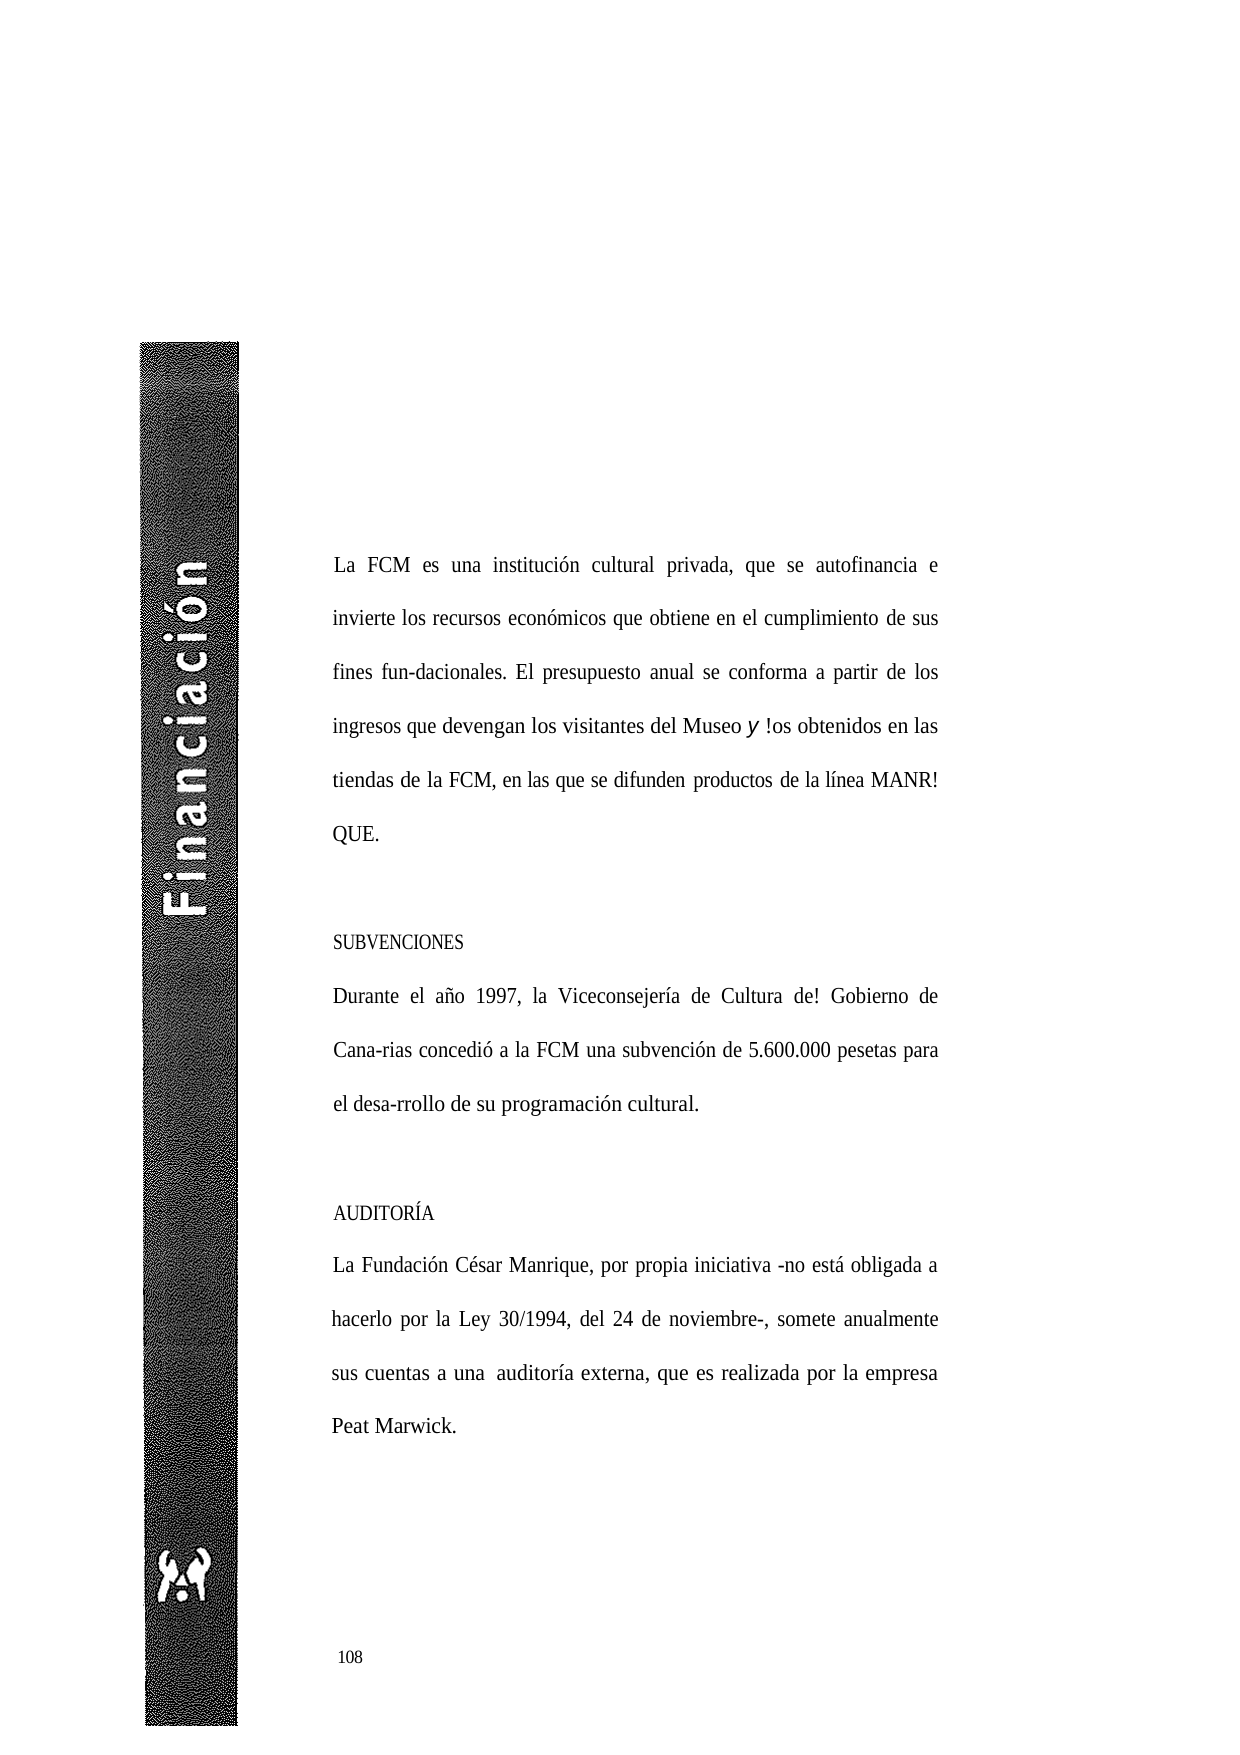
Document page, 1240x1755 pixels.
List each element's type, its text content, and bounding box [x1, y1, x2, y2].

text La Fundación César Manrique, por propia iniciativa -no está obligada a hacerlo por la Ley 30/1994, del 24 de noviembre-, somete anualmente sus cuentas a una auditoría externa, que es realizada por la empresa Peat Marwick. [331, 1251, 939, 1439]
text Durante el año 1997, la Viceconsejería de Cultura de! Gobierno de Cana-rias concedió a la FCM una subvención de 5.600.000 pesetas para el desa-rrollo de su programación cultural. [333, 982, 938, 1116]
text La FCM es una institución cultural privada, que se autofinancia e invierte los recursos económicos que obtiene en el cumplimiento de sus fines fun-dacionales. El presupuesto anual se conforma a partir de los ingresos que devengan los visitantes del Museo y !os obtenidos en las tiendas de la FCM, en las que se difunden productos de la línea MANR!QUE. [332, 551, 938, 846]
text AUDITORÍA [333, 1200, 1136, 1225]
text SUBVENCIONES [333, 929, 1136, 954]
